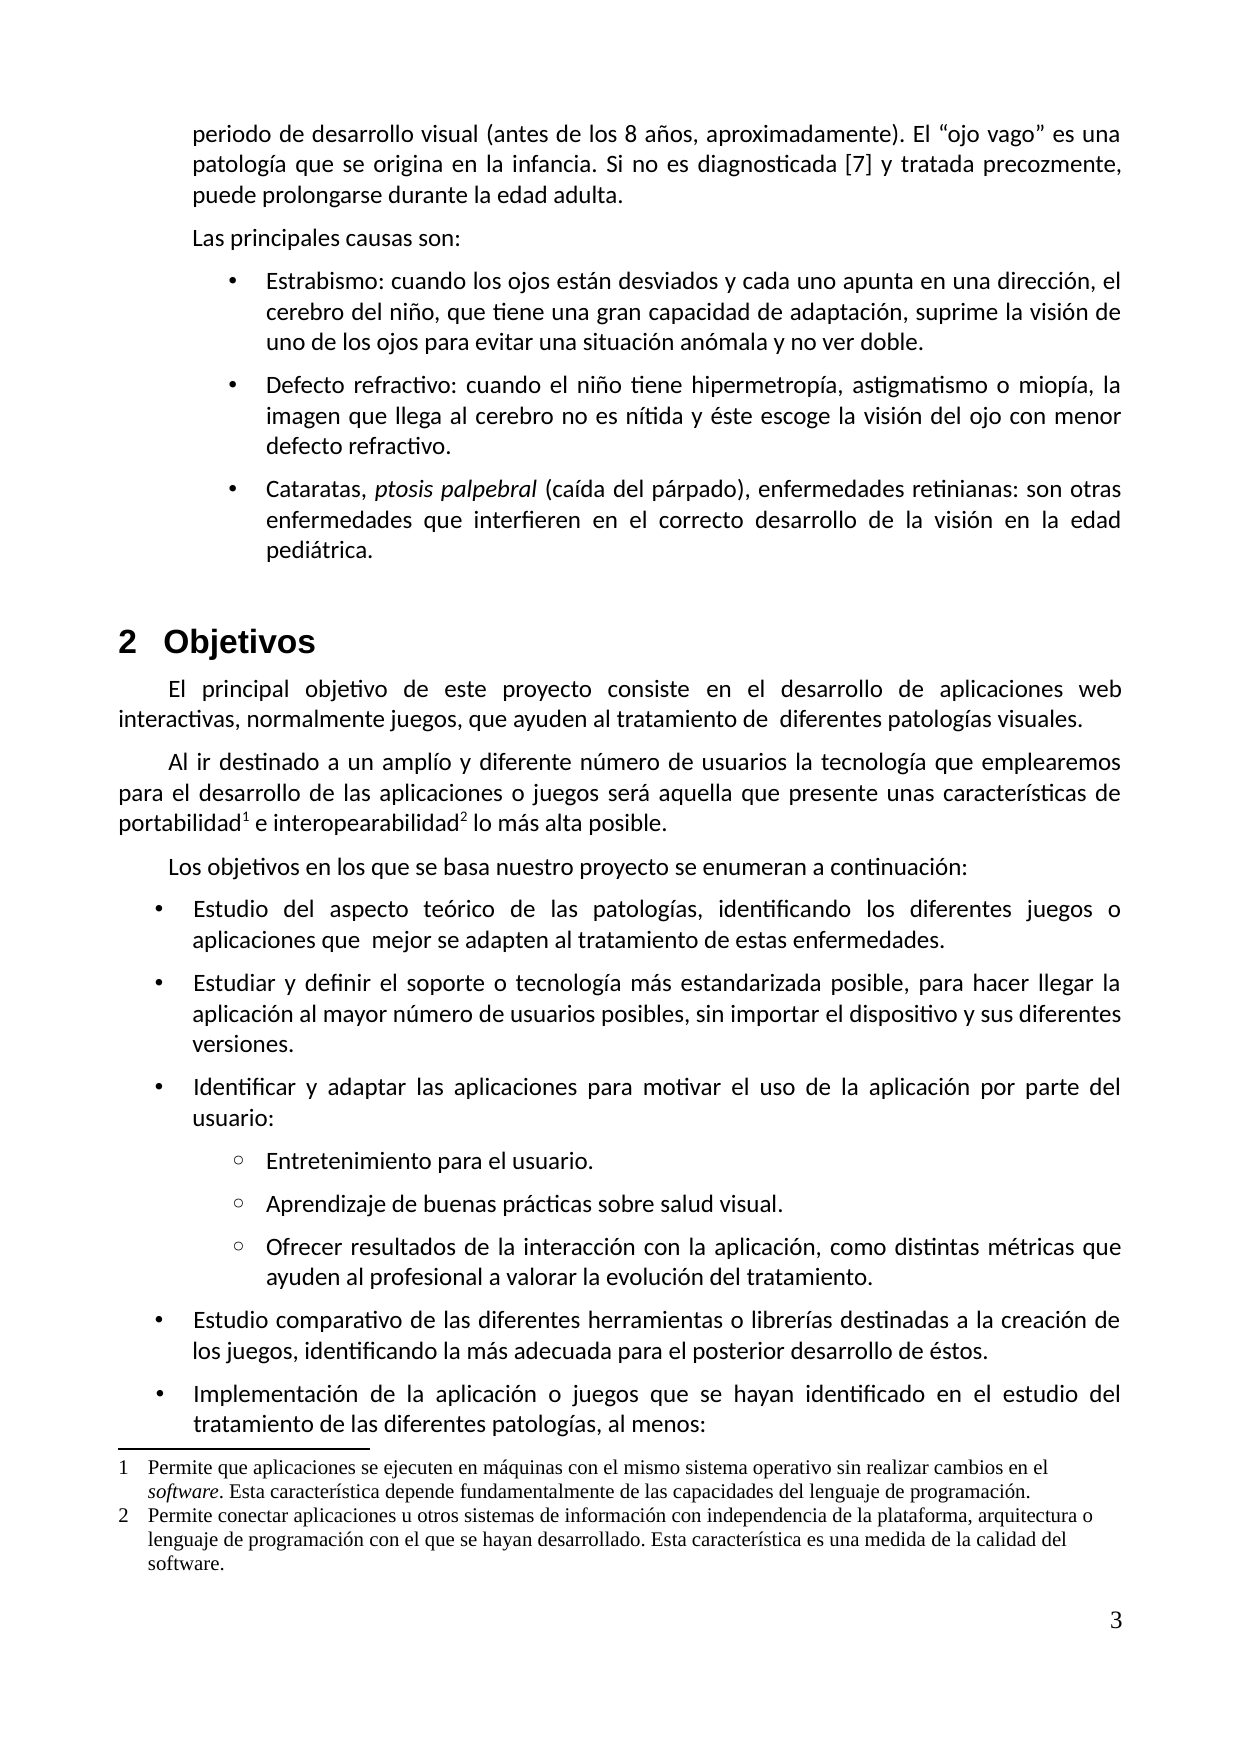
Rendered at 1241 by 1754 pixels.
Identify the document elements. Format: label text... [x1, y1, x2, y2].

list Ofrecer resultados de la interacción con la aplicación, como distintas métricas que ayuden al profesional a valorar la evolución del tratamiento. [228, 1231, 1122, 1292]
text periodo de desarrollo visual (antes de los 8 años, aproximadamente). El “ojo vago” es una patología que se origina en la infancia. Si no es diagnosticada [7] y tratada precozmente, puede prolongarse durante la edad adulta. [192, 118, 1122, 210]
list Estudio del aspecto teórico de las patologías, identificando los diferentes juegos o aplicaciones que mejor se adapten al tratamiento de estas enfermedades. [154, 894, 1122, 955]
list Implementación de la aplicación o juegos que se hayan identificado en el estudio del tratamiento de las diferentes patologías, al menos: [156, 1378, 1122, 1439]
list Aprendizaje de buenas prácticas sobre salud visual. [228, 1188, 1122, 1218]
subtitle Objetivos [118, 622, 1122, 661]
text El principal objetivo de este proyecto consiste en el desarrollo de aplicaciones web interactivas, normalmente juegos, que ayuden al tratamiento de diferentes patologías visuales. [118, 673, 1122, 734]
text Los objetivos en los que se basa nuestro proyecto se enumeran a continuación: [118, 851, 1122, 881]
list Estudiar y definir el soporte o tecnología más estandarizada posible, para hacer llegar la aplicación al mayor número de usuarios posibles, sin importar el dispositivo y sus diferentes versiones. [154, 967, 1122, 1059]
list Estudio comparativo de las diferentes herramientas o librerías destinadas a la creación de los juegos, identificando la más adecuada para el posterior desarrollo de éstos. [154, 1304, 1122, 1365]
text Permite que aplicaciones se ejecuten en máquinas con el mismo sistema operativo sin realizar cambios en el software. Esta característica depende fundamentalmente de las capacidades del lenguaje de programación. [118, 1455, 1122, 1503]
list Identificar y adaptar las aplicaciones para motivar el uso de la aplicación por parte del usuario: [154, 1071, 1122, 1132]
text Al ir destinado a un amplío y diferente número de usuarios la tecnología que emplearemos para el desarrollo de las aplicaciones o juegos será aquella que presente unas características de portabilidad e interopearabilidad lo más alta posible. [118, 747, 1122, 838]
text Las principales causas son: [192, 222, 1122, 253]
list Cataratas, ptosis palpebral (caída del párpado), enfermedades retinianas: son otras enfermedades que interfieren en el correcto desarrollo de la visión en la edad pediátrica. [228, 473, 1122, 565]
list Defecto refractivo: cuando el niño tiene hipermetropía, astigmatismo o miopía, la imagen que llega al cerebro no es nítida y éste escoge la visión del ojo con menor defecto refractivo. [228, 369, 1122, 461]
list Estrabismo: cuando los ojos están desviados y cada uno apunta en una dirección, el cerebro del niño, que tiene una gran capacidad de adaptación, suprime la visión de uno de los ojos para evitar una situación anómala y no ver doble. [228, 265, 1122, 357]
list Entretenimiento para el usuario. [228, 1145, 1122, 1175]
text Permite conectar aplicaciones u otros sistemas de información con independencia de la plataforma, arquitectura o lenguaje de programación con el que se hayan desarrollado. Esta característica es una medida de la calidad del software. [118, 1503, 1122, 1575]
